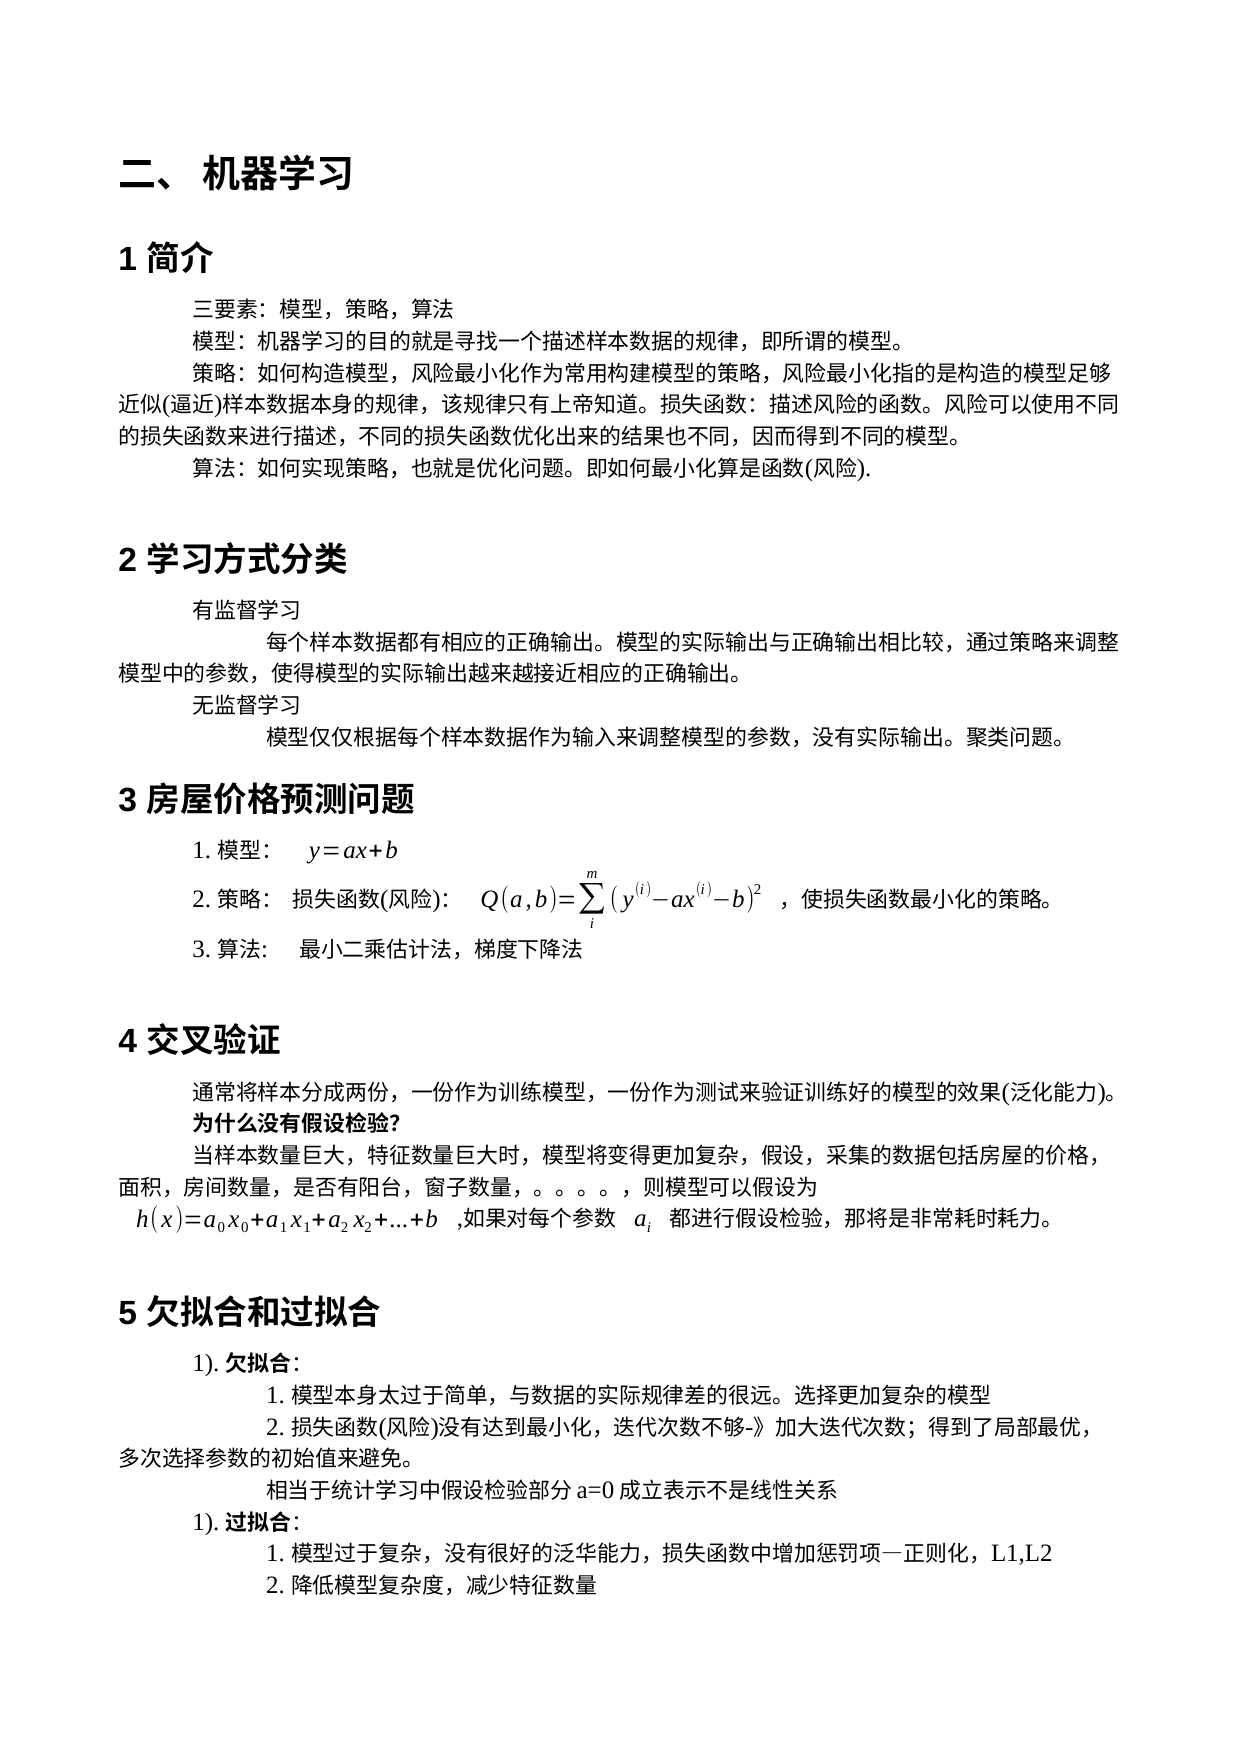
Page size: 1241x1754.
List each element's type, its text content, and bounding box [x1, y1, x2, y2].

subtitle 3 房屋价格预测问题 [118, 772, 1122, 821]
text 通常将样本分成两份，一份作为训练模型，一份作为测试来验证训练好的模型的效果(泛化能力)。 [118, 1074, 1122, 1106]
text 1. 模型： [192, 833, 1122, 865]
text 模型：机器学习的目的就是寻找一个描述样本数据的规律，即所谓的模型。 [118, 324, 1122, 356]
text 有监督学习 [118, 593, 1122, 625]
text 3. 算法: 最小二乘估计法，梯度下降法 [192, 932, 1122, 964]
text 策略：如何构造模型，风险最小化作为常用构建模型的策略，风险最小化指的是构造的模型足够近似(逼近)样本数据本身的规律，该规律只有上帝知道。损失函数：描述风险的函数。风险可以使用不同的损失函数来进行描述，不同的损失函数优化出来的结果也不同，因而得到不同的模型。 [118, 356, 1122, 451]
text 1. 模型过于复杂，没有很好的泛华能力，损失函数中增加惩罚项—正则化，L1,L2 [118, 1536, 1122, 1568]
text 2. 策略： 损失函数(风险)：，使损失函数最小化的策略。 [192, 865, 1122, 932]
text 相当于统计学习中假设检验部分a=0成立表示不是线性关系 [118, 1473, 1122, 1505]
subtitle 1 简介 [118, 231, 1122, 280]
text 1. 模型本身太过于简单，与数据的实际规律差的很远。选择更加复杂的模型 [118, 1378, 1122, 1410]
text 三要素：模型，策略，算法 [118, 292, 1122, 324]
text 每个样本数据都有相应的正确输出。模型的实际输出与正确输出相比较，通过策略来调整模型中的参数，使得模型的实际输出越来越接近相应的正确输出。 [118, 625, 1122, 688]
text 模型仅仅根据每个样本数据作为输入来调整模型的参数，没有实际输出。聚类问题。 [118, 720, 1122, 751]
text 为什么没有假设检验？ [118, 1106, 1122, 1138]
text 1). 欠拟合： [118, 1346, 1122, 1378]
subtitle 2 学习方式分类 [118, 532, 1122, 581]
text 无监督学习 [118, 688, 1122, 720]
text 算法：如何实现策略，也就是优化问题。即如何最小化算是函数(风险). [118, 451, 1122, 482]
subtitle 4 交叉验证 [118, 1013, 1122, 1062]
subtitle 二、 机器学习 [118, 143, 1122, 198]
text 当样本数量巨大，特征数量巨大时，模型将变得更加复杂，假设，采集的数据包括房屋的价格，面积，房间数量，是否有阳台，窗子数量，。。。。，则模型可以假设为,如果对每个参数都进行假设检验，那将是非常耗时耗力。 [118, 1138, 1122, 1236]
subtitle 5 欠拟合和过拟合 [118, 1285, 1122, 1334]
text 2. 降低模型复杂度，减少特征数量 [118, 1568, 1122, 1600]
text 2. 损失函数(风险)没有达到最小化，迭代次数不够-》加大迭代次数；得到了局部最优，多次选择参数的初始值来避免。 [118, 1410, 1122, 1473]
text 1). 过拟合： [118, 1505, 1122, 1536]
